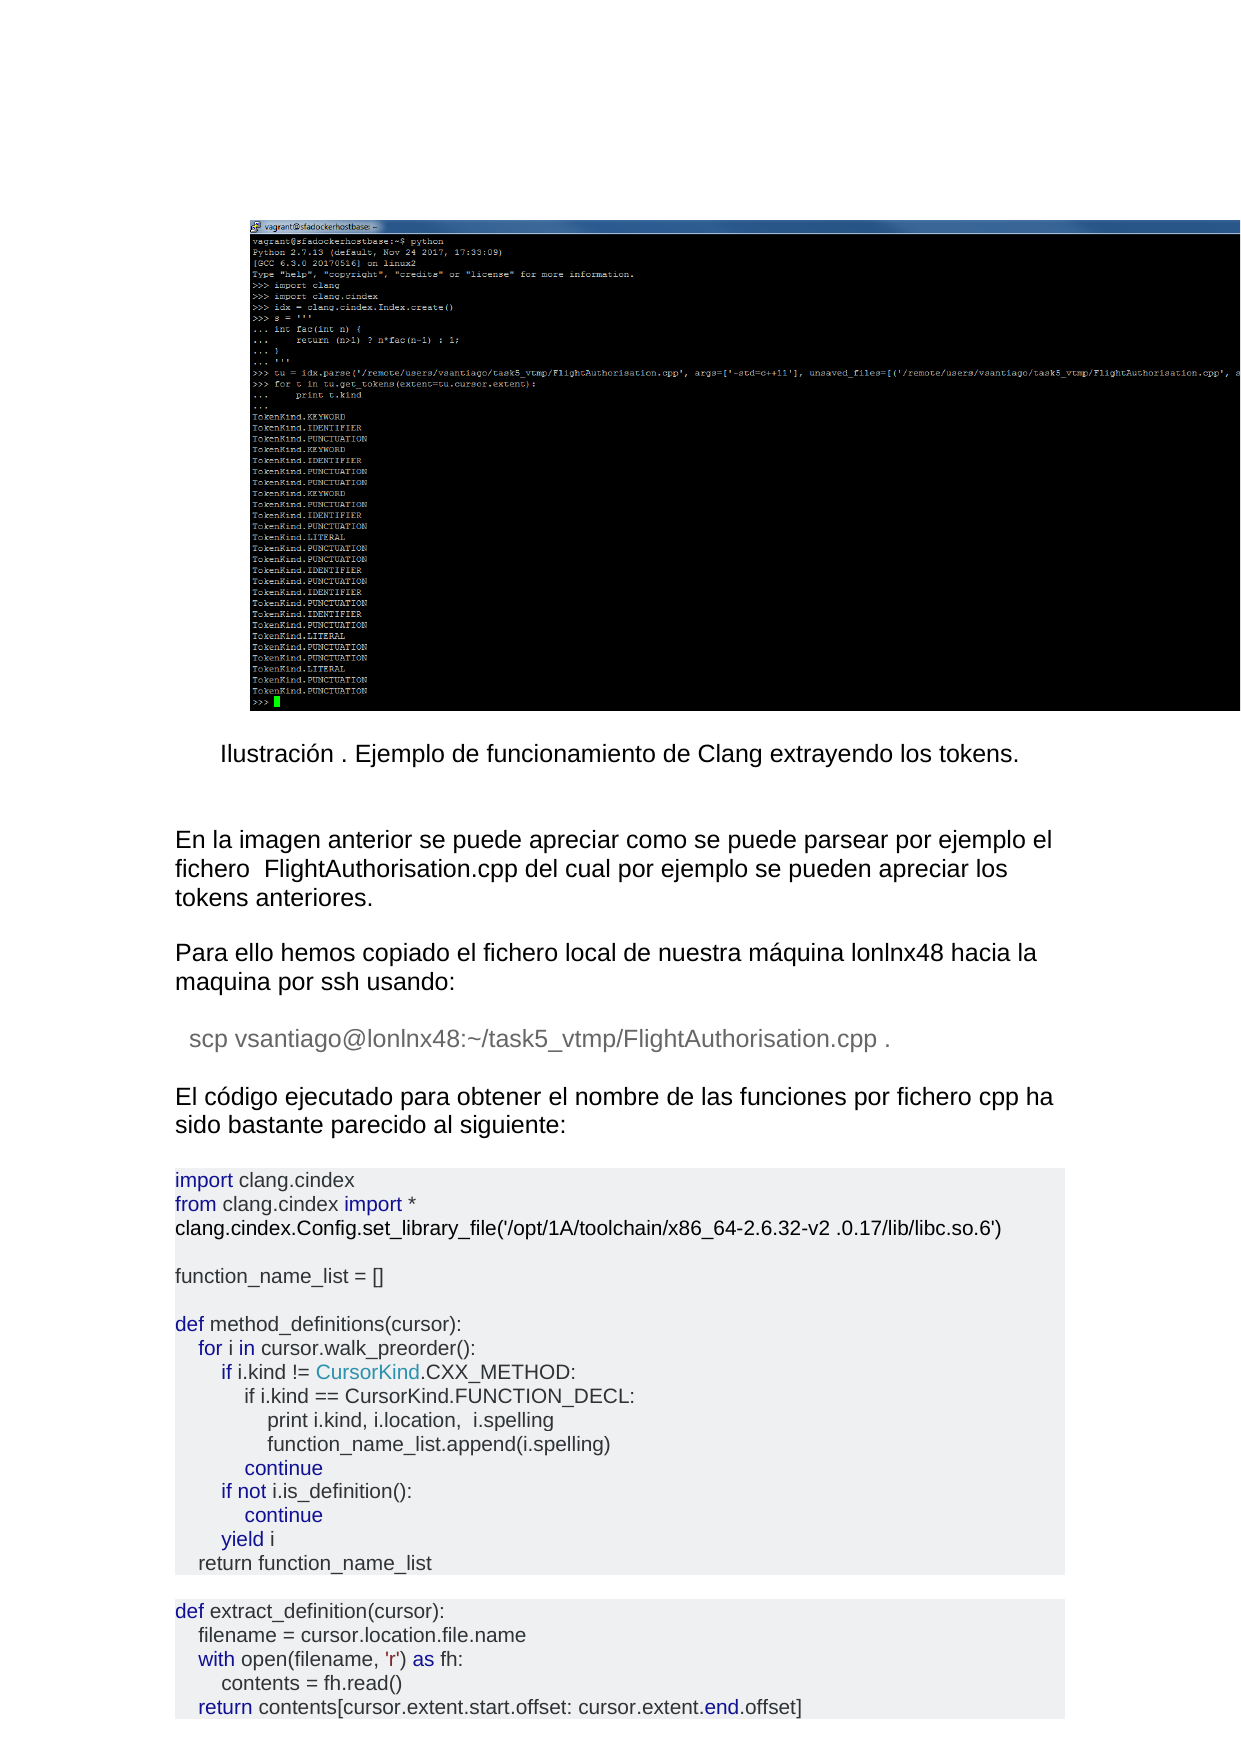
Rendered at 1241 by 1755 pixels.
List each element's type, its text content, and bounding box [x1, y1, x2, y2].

text scp vsantiago@lonlnx48:~/task5_vtmp/FlightAuthorisation.cpp . [175, 1024, 1065, 1053]
text continue [175, 1503, 1065, 1527]
text clang.cindex.Config.set_library_file('/opt/1A/toolchain/x86_64-2.6.32-v2 .0.17/lib/libc.so.6') [175, 1216, 1065, 1240]
text if not i.is_definition(): [175, 1479, 1065, 1503]
text Ilustración . Ejemplo de funcionamiento de Clang extrayendo los tokens. [175, 739, 1065, 768]
picture [250, 220, 1241, 711]
text El código ejecutado para obtener el nombre de las funciones por fichero cpp ha sido bastante parecido al siguiente: [175, 1082, 1065, 1139]
text def method_definitions(cursor): [175, 1312, 1065, 1336]
text for i in cursor.walk_preorder(): [175, 1336, 1065, 1359]
text En la imagen anterior se puede apreciar como se puede parsear por ejemplo el fichero FlightAuthorisation.cpp del cual por ejemplo se pueden apreciar los tokens anteriores. [175, 825, 1065, 912]
text with open(filename, 'r') as fh: [175, 1647, 1065, 1671]
text yield i [175, 1527, 1065, 1551]
text Para ello hemos copiado el fichero local de nuestra máquina lonlnx48 hacia la maquina por ssh usando: [175, 938, 1065, 995]
text filename = cursor.location.file.name [175, 1623, 1065, 1647]
text from clang.cindex import * [175, 1192, 1065, 1216]
text import clang.cindex [175, 1168, 1065, 1192]
text return function_name_list [175, 1551, 1065, 1575]
text def extract_definition(cursor): [175, 1599, 1065, 1623]
text if i.kind != CursorKind.CXX_METHOD: [175, 1359, 1065, 1383]
text if i.kind == CursorKind.FUNCTION_DECL: [175, 1383, 1065, 1407]
text return contents[cursor.extent.start.offset: cursor.extent.end.offset] [175, 1695, 1065, 1719]
text contents = fh.read() [175, 1671, 1065, 1695]
text function_name_list = [] [175, 1264, 1065, 1288]
text continue [175, 1455, 1065, 1479]
text print i.kind, i.location, i.spelling [175, 1407, 1065, 1431]
text function_name_list.append(i.spelling) [175, 1431, 1065, 1455]
